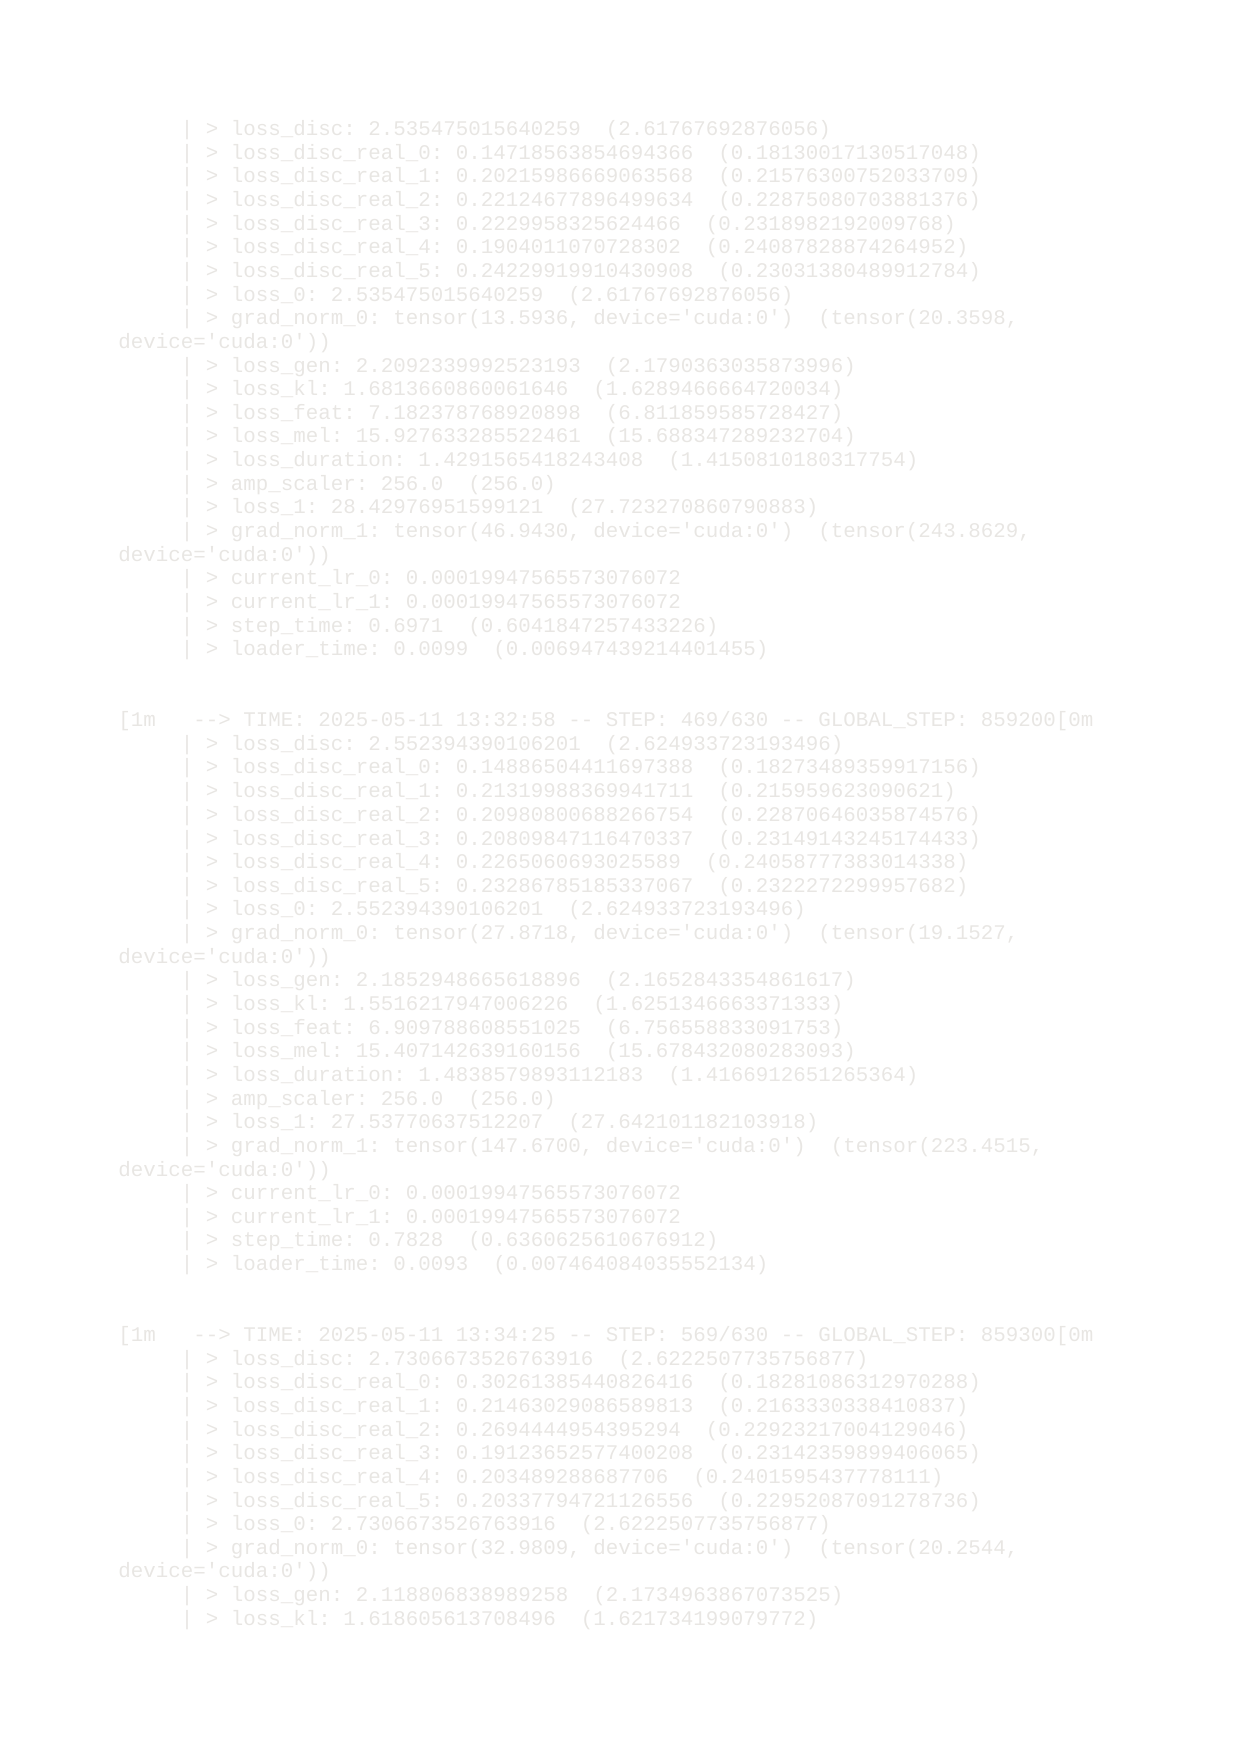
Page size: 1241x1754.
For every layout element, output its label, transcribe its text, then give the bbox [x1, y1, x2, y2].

text | > loss_disc_real_1: 0.21319988369941711 (0.215959623090621) [118, 780, 1122, 804]
text | > loss_kl: 1.618605613708496 (1.621734199079772) [118, 1608, 1122, 1631]
text | > loss_disc_real_3: 0.2229958325624466 (0.2318982192009768) [118, 213, 1122, 236]
text | > loss_disc_real_0: 0.30261385440826416 (0.18281086312970288) [118, 1371, 1122, 1395]
text | > loss_disc_real_2: 0.20980800688266754 (0.22870646035874576) [118, 804, 1122, 827]
text | > loss_disc_real_5: 0.23286785185337067 (0.2322272299957682) [118, 875, 1122, 898]
text | > loss_disc_real_4: 0.1904011070728302 (0.24087828874264952) [118, 236, 1122, 260]
text | > loss_disc: 2.552394390106201 (2.624933723193496) [118, 733, 1122, 757]
text | > loss_0: 2.552394390106201 (2.624933723193496) [118, 898, 1122, 922]
text | > loss_disc_real_3: 0.19123652577400208 (0.23142359899406065) [118, 1442, 1122, 1466]
text | > loss_gen: 2.2092339992523193 (2.1790363035873996) [118, 354, 1122, 378]
text | > loss_0: 2.535475015640259 (2.61767692876056) [118, 284, 1122, 307]
text [1m --> TIME: 2025-05-11 13:32:58 -- STEP: 469/630 -- GLOBAL_STEP: 859200[0m [118, 709, 1122, 733]
text | > loss_disc_real_2: 0.2694444954395294 (0.22923217004129046) [118, 1419, 1122, 1442]
text | > amp_scaler: 256.0 (256.0) [118, 1088, 1122, 1111]
text [1m --> TIME: 2025-05-11 13:34:25 -- STEP: 569/630 -- GLOBAL_STEP: 859300[0m [118, 1324, 1122, 1348]
text | > loss_disc: 2.535475015640259 (2.61767692876056) [118, 118, 1122, 142]
text | > current_lr_1: 0.00019947565573076072 [118, 1206, 1122, 1229]
text | > loss_disc_real_0: 0.14886504411697388 (0.18273489359917156) [118, 757, 1122, 780]
text | > loss_disc_real_2: 0.22124677896499634 (0.22875080703881376) [118, 189, 1122, 213]
text | > loss_disc_real_4: 0.203489288687706 (0.2401595437778111) [118, 1466, 1122, 1489]
text | > grad_norm_1: tensor(46.9430, device='cuda:0') (tensor(243.8629, device='cuda:0')) [118, 520, 1122, 567]
text | > step_time: 0.7828 (0.6360625610676912) [118, 1229, 1122, 1253]
text | > loader_time: 0.0093 (0.007464084035552134) [118, 1253, 1122, 1277]
text | > loss_duration: 1.4838579893112183 (1.4166912651265364) [118, 1064, 1122, 1088]
text | > current_lr_0: 0.00019947565573076072 [118, 1182, 1122, 1206]
text | > current_lr_1: 0.00019947565573076072 [118, 591, 1122, 615]
text | > loss_disc_real_0: 0.14718563854694366 (0.18130017130517048) [118, 142, 1122, 165]
text | > loss_kl: 1.6813660860061646 (1.6289466664720034) [118, 378, 1122, 402]
text | > grad_norm_0: tensor(27.8718, device='cuda:0') (tensor(19.1527, device='cuda:0')) [118, 922, 1122, 969]
text | > loader_time: 0.0099 (0.006947439214401455) [118, 638, 1122, 662]
text | > loss_disc_real_5: 0.24229919910430908 (0.23031380489912784) [118, 260, 1122, 284]
text | > amp_scaler: 256.0 (256.0) [118, 473, 1122, 496]
text | > loss_disc_real_5: 0.20337794721126556 (0.22952087091278736) [118, 1489, 1122, 1513]
text | > loss_mel: 15.927633285522461 (15.688347289232704) [118, 426, 1122, 449]
text | > loss_disc_real_4: 0.2265060693025589 (0.24058777383014338) [118, 851, 1122, 875]
text | > loss_duration: 1.4291565418243408 (1.4150810180317754) [118, 449, 1122, 473]
text | > current_lr_0: 0.00019947565573076072 [118, 567, 1122, 591]
text | > loss_0: 2.7306673526763916 (2.6222507735756877) [118, 1513, 1122, 1537]
text | > loss_feat: 6.909788608551025 (6.756558833091753) [118, 1017, 1122, 1040]
text | > loss_kl: 1.5516217947006226 (1.6251346663371333) [118, 993, 1122, 1017]
text | > grad_norm_1: tensor(147.6700, device='cuda:0') (tensor(223.4515, device='cuda:0')) [118, 1135, 1122, 1182]
text | > loss_feat: 7.182378768920898 (6.811859585728427) [118, 402, 1122, 426]
text | > loss_1: 27.53770637512207 (27.642101182103918) [118, 1111, 1122, 1135]
text | > step_time: 0.6971 (0.6041847257433226) [118, 615, 1122, 638]
text | > loss_disc: 2.7306673526763916 (2.6222507735756877) [118, 1348, 1122, 1371]
text | > loss_disc_real_1: 0.21463029086589813 (0.2163330338410837) [118, 1395, 1122, 1419]
text | > loss_gen: 2.1852948665618896 (2.1652843354861617) [118, 969, 1122, 993]
text | > loss_mel: 15.407142639160156 (15.678432080283093) [118, 1040, 1122, 1064]
text | > grad_norm_0: tensor(32.9809, device='cuda:0') (tensor(20.2544, device='cuda:0')) [118, 1537, 1122, 1584]
text | > grad_norm_0: tensor(13.5936, device='cuda:0') (tensor(20.3598, device='cuda:0')) [118, 307, 1122, 354]
text | > loss_disc_real_3: 0.20809847116470337 (0.23149143245174433) [118, 827, 1122, 851]
text | > loss_disc_real_1: 0.20215986669063568 (0.21576300752033709) [118, 165, 1122, 189]
text | > loss_1: 28.42976951599121 (27.723270860790883) [118, 496, 1122, 520]
text | > loss_gen: 2.118806838989258 (2.1734963867073525) [118, 1584, 1122, 1608]
